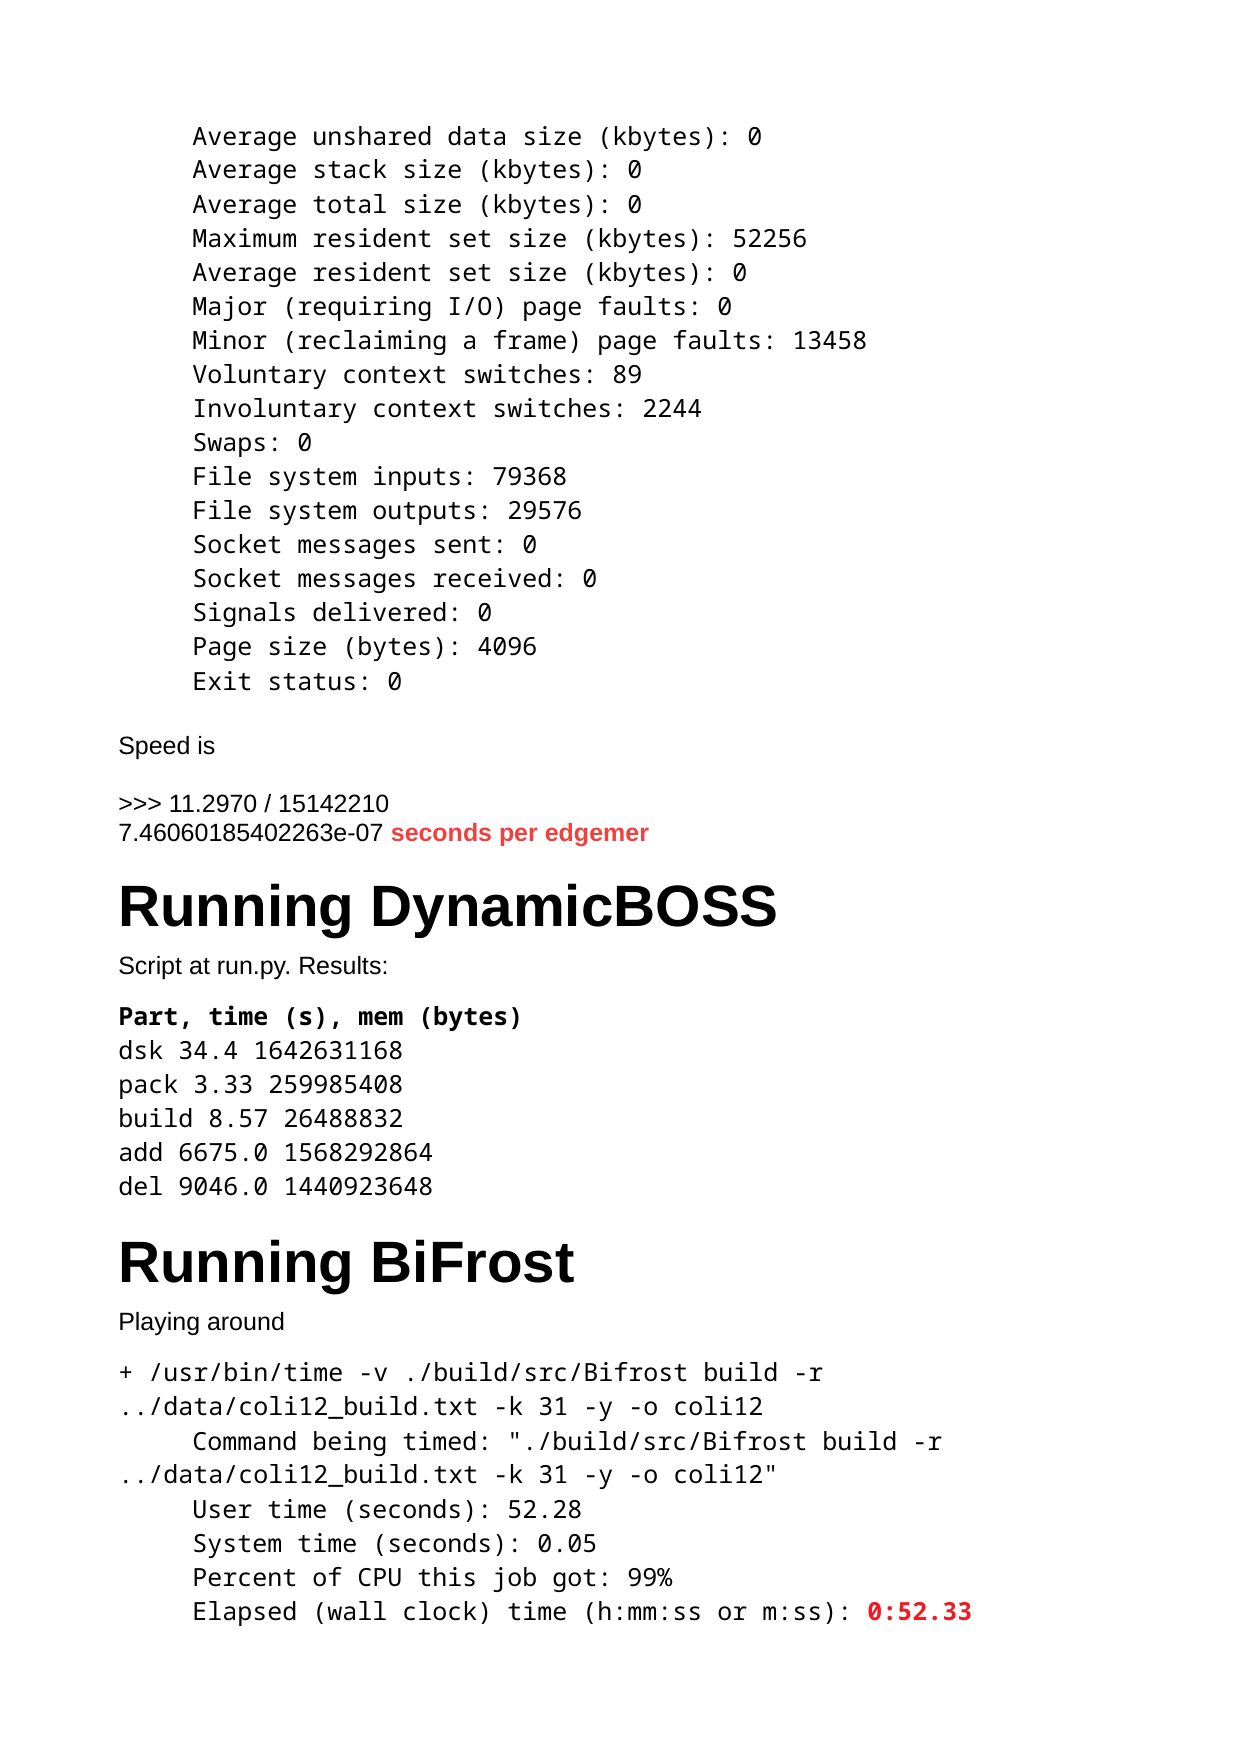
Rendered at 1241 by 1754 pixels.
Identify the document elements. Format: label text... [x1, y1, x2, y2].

text Involuntary context switches: 2244 [118, 391, 1122, 425]
text Major (requiring I/O) page faults: 0 [118, 288, 1122, 322]
text Percent of CPU this job got: 99% [118, 1559, 1122, 1593]
text File system inputs: 79368 [118, 459, 1122, 493]
text Voluntary context switches: 89 [118, 357, 1122, 391]
text Part, time (s), mem (bytes) [118, 998, 1122, 1032]
text Minor (reclaiming a frame) page faults: 13458 [118, 322, 1122, 357]
text del 9046.0 1440923648 [118, 1169, 1122, 1203]
text add 6675.0 1568292864 [118, 1135, 1122, 1169]
text Speed is [118, 731, 1122, 760]
text >>> 11.2970 / 15142210 [118, 789, 1122, 817]
text pack 3.33 259985408 [118, 1067, 1122, 1101]
text Page size (bytes): 4096 [118, 629, 1122, 663]
text Average total size (kbytes): 0 [118, 186, 1122, 220]
text Command being timed: "./build/src/Bifrost build -r ../data/coli12_build.txt -k 31 -y -o coli12" [118, 1423, 1122, 1491]
text Average resident set size (kbytes): 0 [118, 254, 1122, 288]
text + /usr/bin/time -v ./build/src/Bifrost build -r ../data/coli12_build.txt -k 31 -y -o coli12 [118, 1355, 1122, 1423]
text Script at run.py. Results: [118, 951, 1122, 979]
text Socket messages sent: 0 [118, 527, 1122, 561]
text Elapsed (wall clock) time (h:mm:ss or m:ss): 0:52.33 [118, 1593, 1122, 1627]
title Running DynamicBOSS [118, 871, 1122, 938]
text File system outputs: 29576 [118, 493, 1122, 527]
text Maximum resident set size (kbytes): 52256 [118, 220, 1122, 254]
text Average unshared data size (kbytes): 0 [118, 118, 1122, 152]
text Average stack size (kbytes): 0 [118, 152, 1122, 186]
text build 8.57 26488832 [118, 1101, 1122, 1135]
text dsk 34.4 1642631168 [118, 1032, 1122, 1067]
text Signals delivered: 0 [118, 595, 1122, 629]
text 7.46060185402263e-07 seconds per edgemer [118, 817, 1122, 846]
text Swaps: 0 [118, 425, 1122, 459]
text Exit status: 0 [118, 663, 1122, 697]
text System time (seconds): 0.05 [118, 1525, 1122, 1559]
title Running BiFrost [118, 1228, 1122, 1295]
text Socket messages received: 0 [118, 561, 1122, 595]
text Playing around [118, 1307, 1122, 1336]
text User time (seconds): 52.28 [118, 1491, 1122, 1525]
